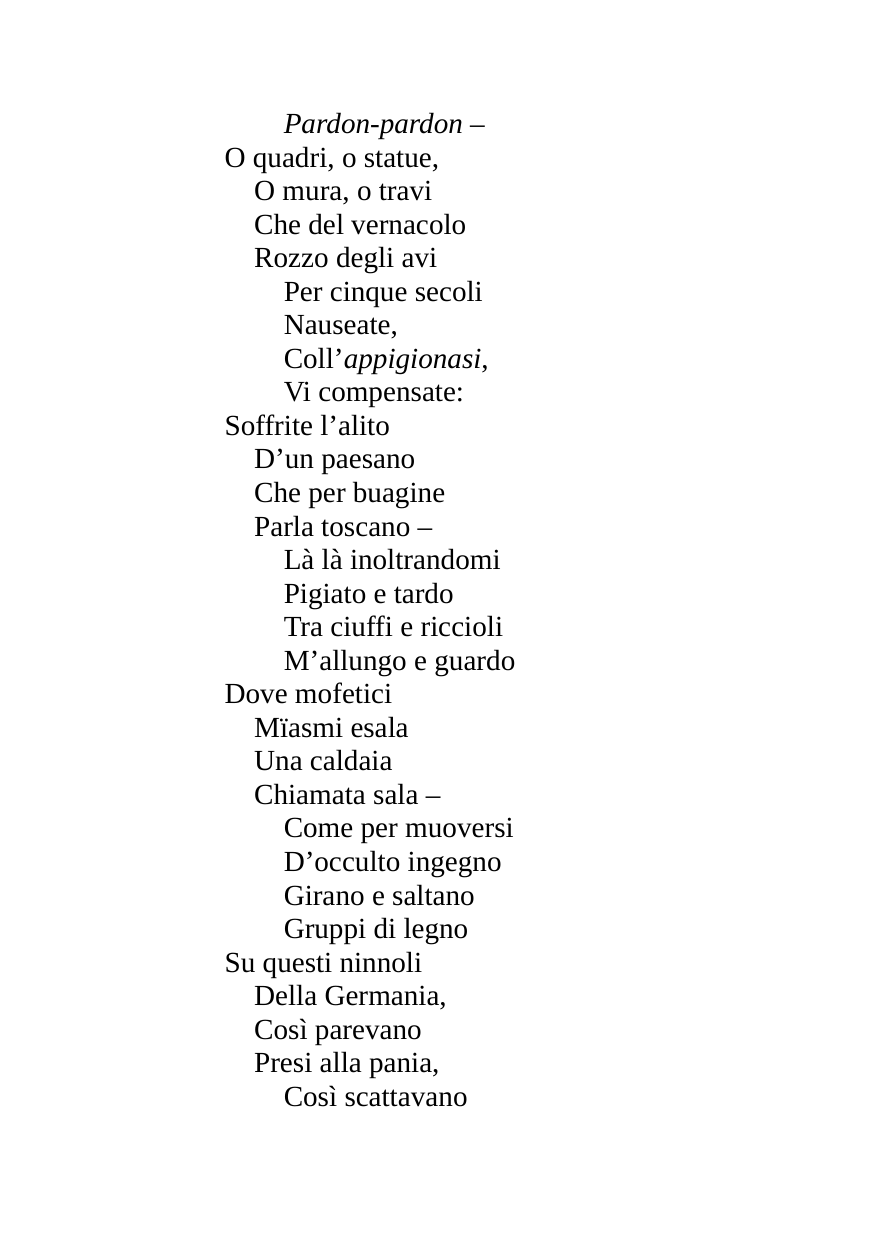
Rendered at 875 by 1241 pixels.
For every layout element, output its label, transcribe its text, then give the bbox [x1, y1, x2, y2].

text Su questi ninnoli Della Germania, Così parevano Presi alla pania, [224, 945, 768, 1079]
text O quadri, o statue, O mura, o travi Che del vernacolo Rozzo degli avi [224, 140, 768, 274]
text Come per muoversi D’occulto ingegno Girano e saltano Gruppi di legno [283, 811, 768, 945]
text Per cinque secoli Nauseate, Coll’appigionasi, Vi compensate: [283, 274, 768, 408]
text Là là inoltrandomi Pigiato e tardo Tra ciuffi e riccioli M’allungo e guardo [283, 542, 768, 676]
text Pardon-pardon – [283, 106, 768, 140]
text Soffrite l’alito D’un paesano Che per buagine Parla toscano – [224, 408, 768, 542]
text Così scattavano [283, 1079, 768, 1112]
text Dove mofetici Mïasmi esala Una caldaia Chiamata sala – [224, 676, 768, 811]
